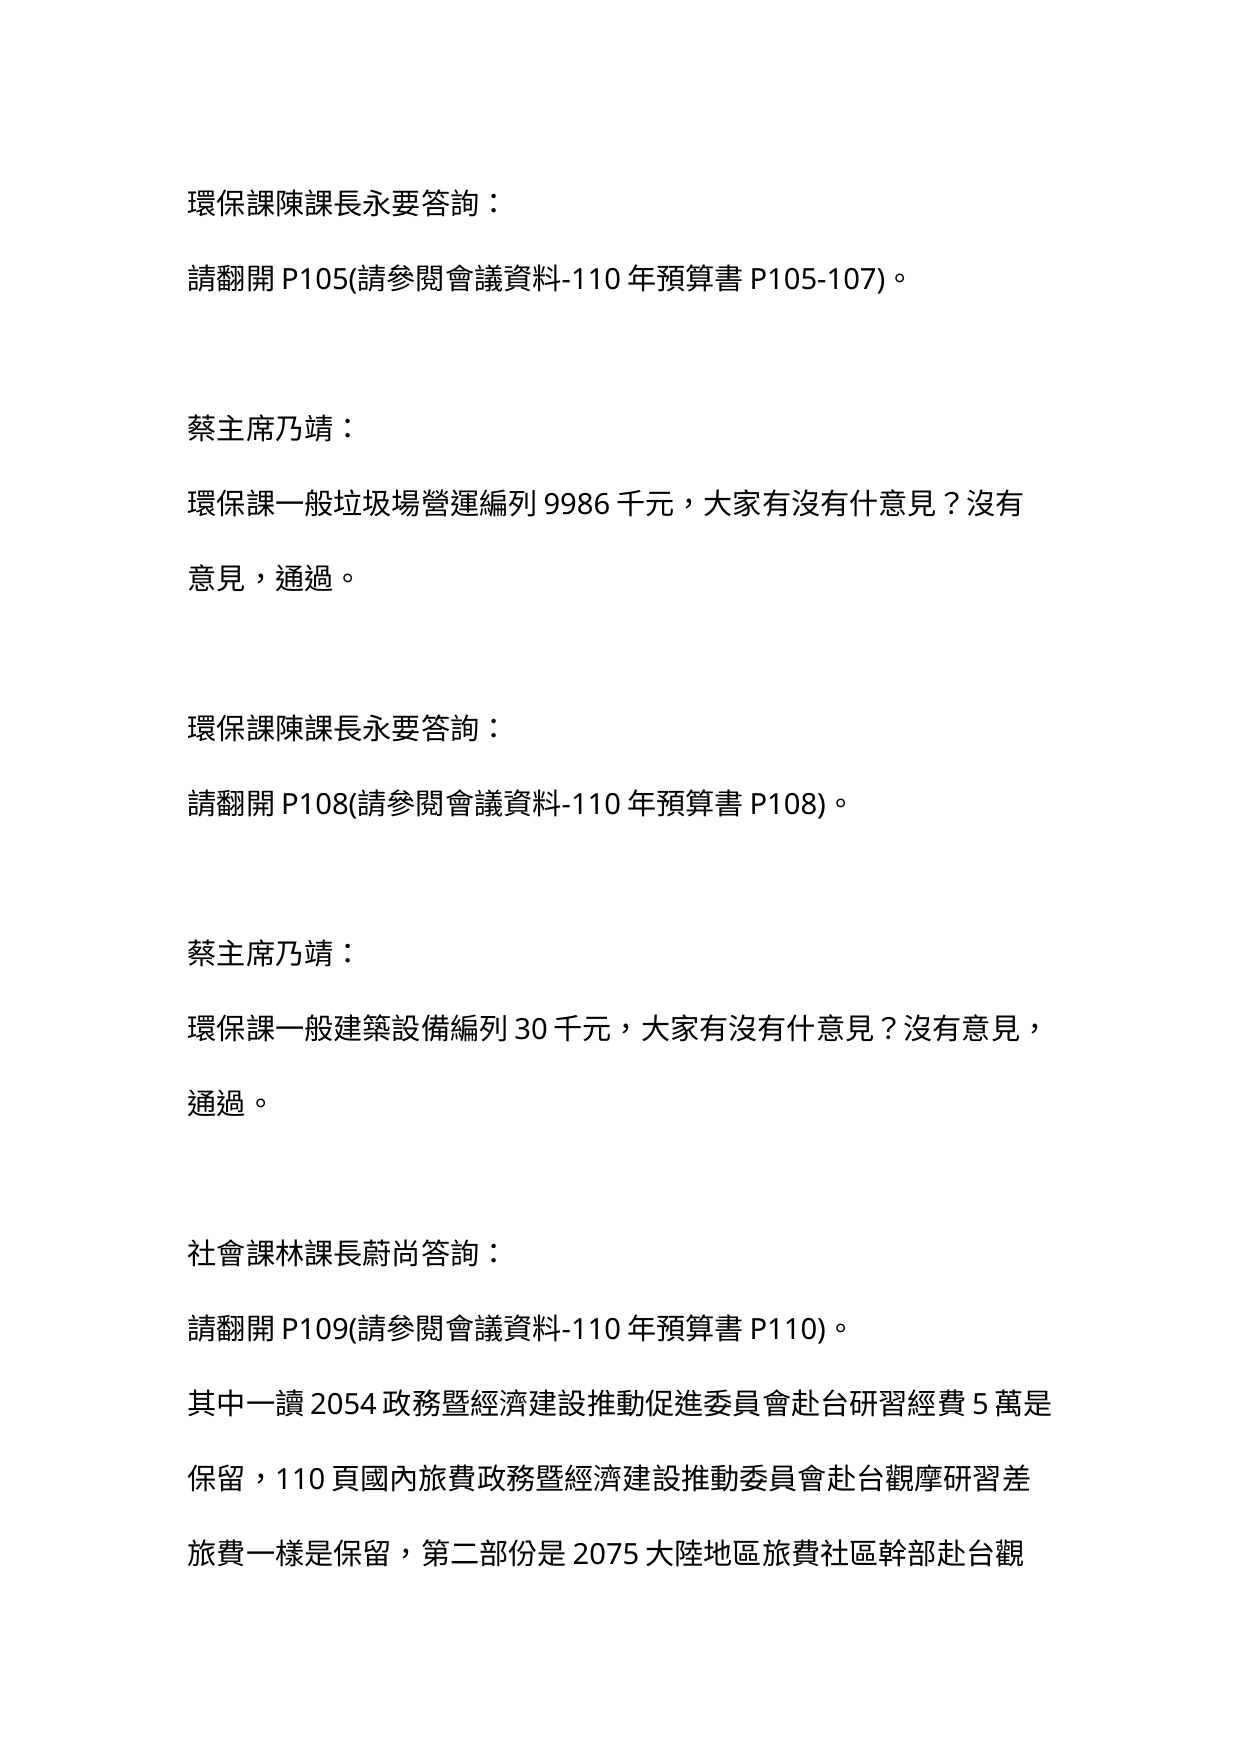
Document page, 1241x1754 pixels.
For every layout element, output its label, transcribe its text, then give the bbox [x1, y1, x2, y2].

text 環保課一般垃圾場營運編列9986千元，大家有沒有什意見？沒有意見，通過。 [187, 464, 1053, 614]
text 環保課一般建築設備編列30千元，大家有沒有什意見？沒有意見，通過。 [187, 989, 1053, 1139]
text 環保課陳課長永要答詢： [187, 164, 1053, 239]
text 請翻開P108(請參閱會議資料-110年預算書P108)。 [187, 764, 1053, 839]
text 蔡主席乃靖： [187, 389, 1053, 464]
text 環保課陳課長永要答詢： [187, 689, 1053, 764]
text 其中一讀2054政務暨經濟建設推動促進委員會赴台研習經費5萬是保留，110頁國內旅費政務暨經濟建設推動委員會赴台觀摩研習差旅費一樣是保留，第二部份是2075大陸地區旅費社區幹部赴台觀 [187, 1364, 1053, 1589]
text 請翻開P105(請參閱會議資料-110年預算書P105-107)。 [187, 239, 1053, 314]
text 社會課林課長蔚尚答詢： [187, 1214, 1053, 1289]
text 請翻開P109(請參閱會議資料-110年預算書P110)。 [187, 1289, 1053, 1364]
text 蔡主席乃靖： [187, 914, 1053, 989]
